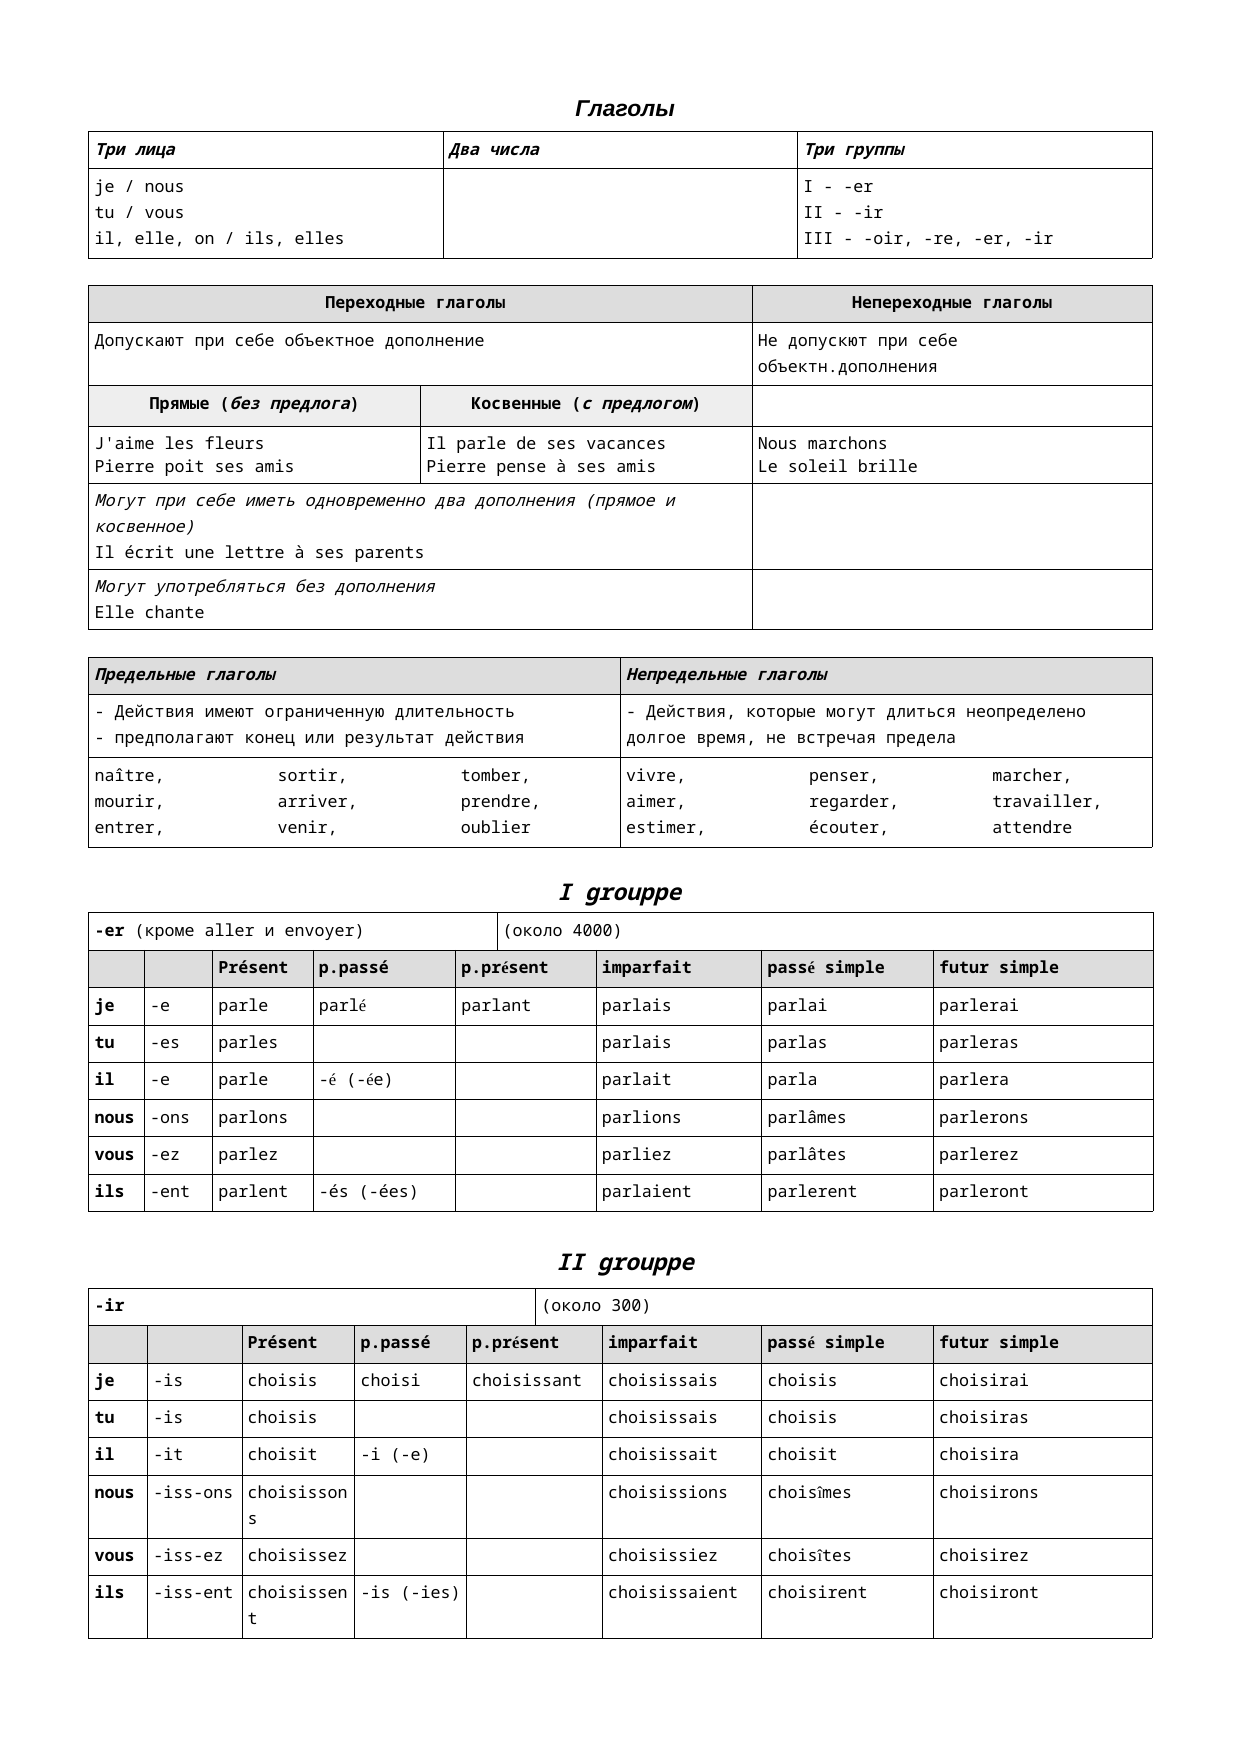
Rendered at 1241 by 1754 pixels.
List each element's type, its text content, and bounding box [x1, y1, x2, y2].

table_cell -iss-ons [148, 1476, 242, 1538]
table_cell passé simple [762, 951, 933, 987]
table_cell -iss-ez [148, 1539, 242, 1575]
table_cell -ent [145, 1175, 212, 1211]
table_cell choisiront [934, 1576, 1152, 1638]
table_header Переходные глаголы [89, 286, 752, 322]
table_cell parlent [213, 1175, 313, 1211]
table_header -er (кроме aller и envoyer) [89, 913, 497, 950]
table_cell choisirons [934, 1476, 1152, 1538]
table_cell -ons [145, 1100, 212, 1136]
table_cell -e [145, 1063, 212, 1099]
table_cell [355, 1401, 466, 1437]
table_cell p.passé [355, 1326, 466, 1363]
table_cell [467, 1539, 602, 1575]
table_cell vous [89, 1539, 147, 1575]
table_cell choisissons [243, 1476, 354, 1538]
table_cell Nous marchons Le soleil brille [753, 427, 1152, 483]
table_header Предельные глаголы [89, 658, 620, 694]
table_cell je / nous tu / vous il, elle, on / ils, elles [89, 169, 443, 257]
table_cell -es [145, 1026, 212, 1062]
table_cell parlâtes [762, 1137, 933, 1173]
table_cell futur simple [934, 1326, 1152, 1363]
table_cell parlez [213, 1137, 313, 1173]
table_cell [753, 570, 1152, 629]
table_cell ils [89, 1576, 147, 1638]
table_cell choisissant [467, 1364, 602, 1400]
table_cell [467, 1401, 602, 1437]
table_cell [355, 1476, 466, 1538]
table_cell choisis [762, 1401, 933, 1437]
table_cell [467, 1438, 602, 1474]
table_cell choisîmes [762, 1476, 933, 1538]
table_cell Présent [213, 951, 313, 987]
table_cell -é (-ée) [314, 1063, 455, 1099]
table_cell parlais [597, 988, 761, 1025]
table_cell choisi [355, 1364, 466, 1400]
table_cell choisira [934, 1438, 1152, 1474]
table_cell [444, 169, 797, 257]
table_cell parles [213, 1026, 313, 1062]
table_cell choisissent [243, 1576, 354, 1638]
table_cell Il parle de ses vacances Pierre pense à ses amis [421, 427, 752, 483]
table_cell futur simple [934, 951, 1153, 987]
table_cell choisis [762, 1364, 933, 1400]
table_header Непереходные глаголы [753, 286, 1152, 322]
table_cell naître, mourir, entrer, sortir, arriver, venir, tomber, prendre, oublier [89, 758, 620, 847]
table_cell -i (-e) [355, 1438, 466, 1474]
table_cell Прямые (без предлога) [89, 386, 420, 426]
table_cell [145, 951, 212, 987]
table_cell tu [89, 1401, 147, 1437]
table_cell parliez [597, 1137, 761, 1173]
table_cell imparfait [597, 951, 761, 987]
table_cell parla [762, 1063, 933, 1099]
table_cell -és (-ées) [314, 1175, 455, 1211]
table_cell choisissiez [603, 1539, 761, 1575]
table_cell ils [89, 1175, 144, 1211]
table_cell vous [89, 1137, 144, 1173]
table_cell choisirez [934, 1539, 1152, 1575]
table_cell parlions [597, 1100, 761, 1136]
table_cell parlait [597, 1063, 761, 1099]
table_cell passé simple [762, 1326, 933, 1363]
table_cell choisissaient [603, 1576, 761, 1638]
table_cell [456, 1026, 596, 1062]
table_cell imparfait [603, 1326, 761, 1363]
table_cell nous [89, 1100, 144, 1136]
table_cell [456, 1175, 596, 1211]
table_cell -e [145, 988, 212, 1025]
table_cell choisissez [243, 1539, 354, 1575]
table_cell [314, 1026, 455, 1062]
table_cell parlai [762, 988, 933, 1025]
table_cell parlant [456, 988, 596, 1025]
table_cell parlas [762, 1026, 933, 1062]
table_cell tu [89, 1026, 144, 1062]
subtitle II grouppe [88, 1246, 1152, 1278]
table_cell [355, 1539, 466, 1575]
table_cell [753, 484, 1152, 569]
table_cell p.passé [314, 951, 455, 987]
table_header Непредельные глаголы [621, 658, 1152, 694]
table_cell Могут при себе иметь одновременно два дополнения (прямое и косвенное) Il écrit une lettre à ses parents [89, 484, 752, 569]
table_cell [148, 1326, 242, 1363]
table_cell [314, 1100, 455, 1136]
table_cell [456, 1137, 596, 1173]
table_header (около 300) [536, 1289, 1152, 1325]
table_cell choisit [243, 1438, 354, 1474]
table_cell -is (-ies) [355, 1576, 466, 1638]
table_cell je [89, 1364, 147, 1400]
table_cell choisis [243, 1364, 354, 1400]
table_header Три группы [798, 132, 1152, 168]
table_cell parlerez [934, 1137, 1153, 1173]
text I grouppe [88, 876, 1152, 908]
table_cell [753, 386, 1152, 426]
table_cell - Действия, которые могут длиться неопределено долгое время, не встречая предела [621, 695, 1152, 757]
table_cell parle [213, 1063, 313, 1099]
table_cell je [89, 988, 144, 1025]
table_cell il [89, 1063, 144, 1099]
table_cell J'aime les fleurs Pierre poit ses amis [89, 427, 420, 483]
table_cell choisiras [934, 1401, 1152, 1437]
subtitle Глаголы [88, 95, 1152, 121]
table_cell parlâmes [762, 1100, 933, 1136]
table_cell il [89, 1438, 147, 1474]
table_cell Présent [243, 1326, 354, 1363]
table_cell parlais [597, 1026, 761, 1062]
table_header (около 4000) [498, 913, 1153, 950]
table_cell Не допускют при себе объектн.дополнения [753, 323, 1152, 385]
table_header Два числа [444, 132, 797, 168]
table_header Три лица [89, 132, 443, 168]
table_cell choisirai [934, 1364, 1152, 1400]
table_cell choisissions [603, 1476, 761, 1538]
table_cell parlaient [597, 1175, 761, 1211]
table_cell [314, 1137, 455, 1173]
table_cell parlerent [762, 1175, 933, 1211]
table_cell choisirent [762, 1576, 933, 1638]
table_cell -is [148, 1401, 242, 1437]
table_cell parlerai [934, 988, 1153, 1025]
table_cell -ez [145, 1137, 212, 1173]
table_cell parlons [213, 1100, 313, 1136]
table_cell Косвенные (с предлогом) [421, 386, 752, 426]
table_cell nous [89, 1476, 147, 1538]
table_cell choisissais [603, 1401, 761, 1437]
table_cell choisit [762, 1438, 933, 1474]
table_cell parlera [934, 1063, 1153, 1099]
table_cell I - -er II - -ir III - -oir, -re, -er, -ir [798, 169, 1152, 257]
table_cell choisis [243, 1401, 354, 1437]
table_cell parlerons [934, 1100, 1153, 1136]
table_cell -it [148, 1438, 242, 1474]
table_cell [89, 1326, 147, 1363]
table_cell parleras [934, 1026, 1153, 1062]
table_cell parleront [934, 1175, 1153, 1211]
table_header -ir [89, 1289, 535, 1325]
table_cell Могут употребляться без дополнения Elle chante [89, 570, 752, 629]
table_cell vivre, aimer, estimer, penser, regarder, écouter, marcher, travailler, attendre [621, 758, 1152, 847]
table_cell p.présent [456, 951, 596, 987]
table_cell [467, 1476, 602, 1538]
table_cell choisissais [603, 1364, 761, 1400]
table_cell [89, 951, 144, 987]
table_cell -iss-ent [148, 1576, 242, 1638]
table_cell p.présent [467, 1326, 602, 1363]
table_cell parle [213, 988, 313, 1025]
table_cell choisissait [603, 1438, 761, 1474]
table_cell - Действия имеют ограниченную длительность - предполагают конец или результат действия [89, 695, 620, 757]
table_cell [467, 1576, 602, 1638]
table_cell [456, 1100, 596, 1136]
table_cell choisîtes [762, 1539, 933, 1575]
table_cell [456, 1063, 596, 1099]
table_cell parlé [314, 988, 455, 1025]
table_cell Допускают при себе объектное дополнение [89, 323, 752, 385]
table_cell -is [148, 1364, 242, 1400]
